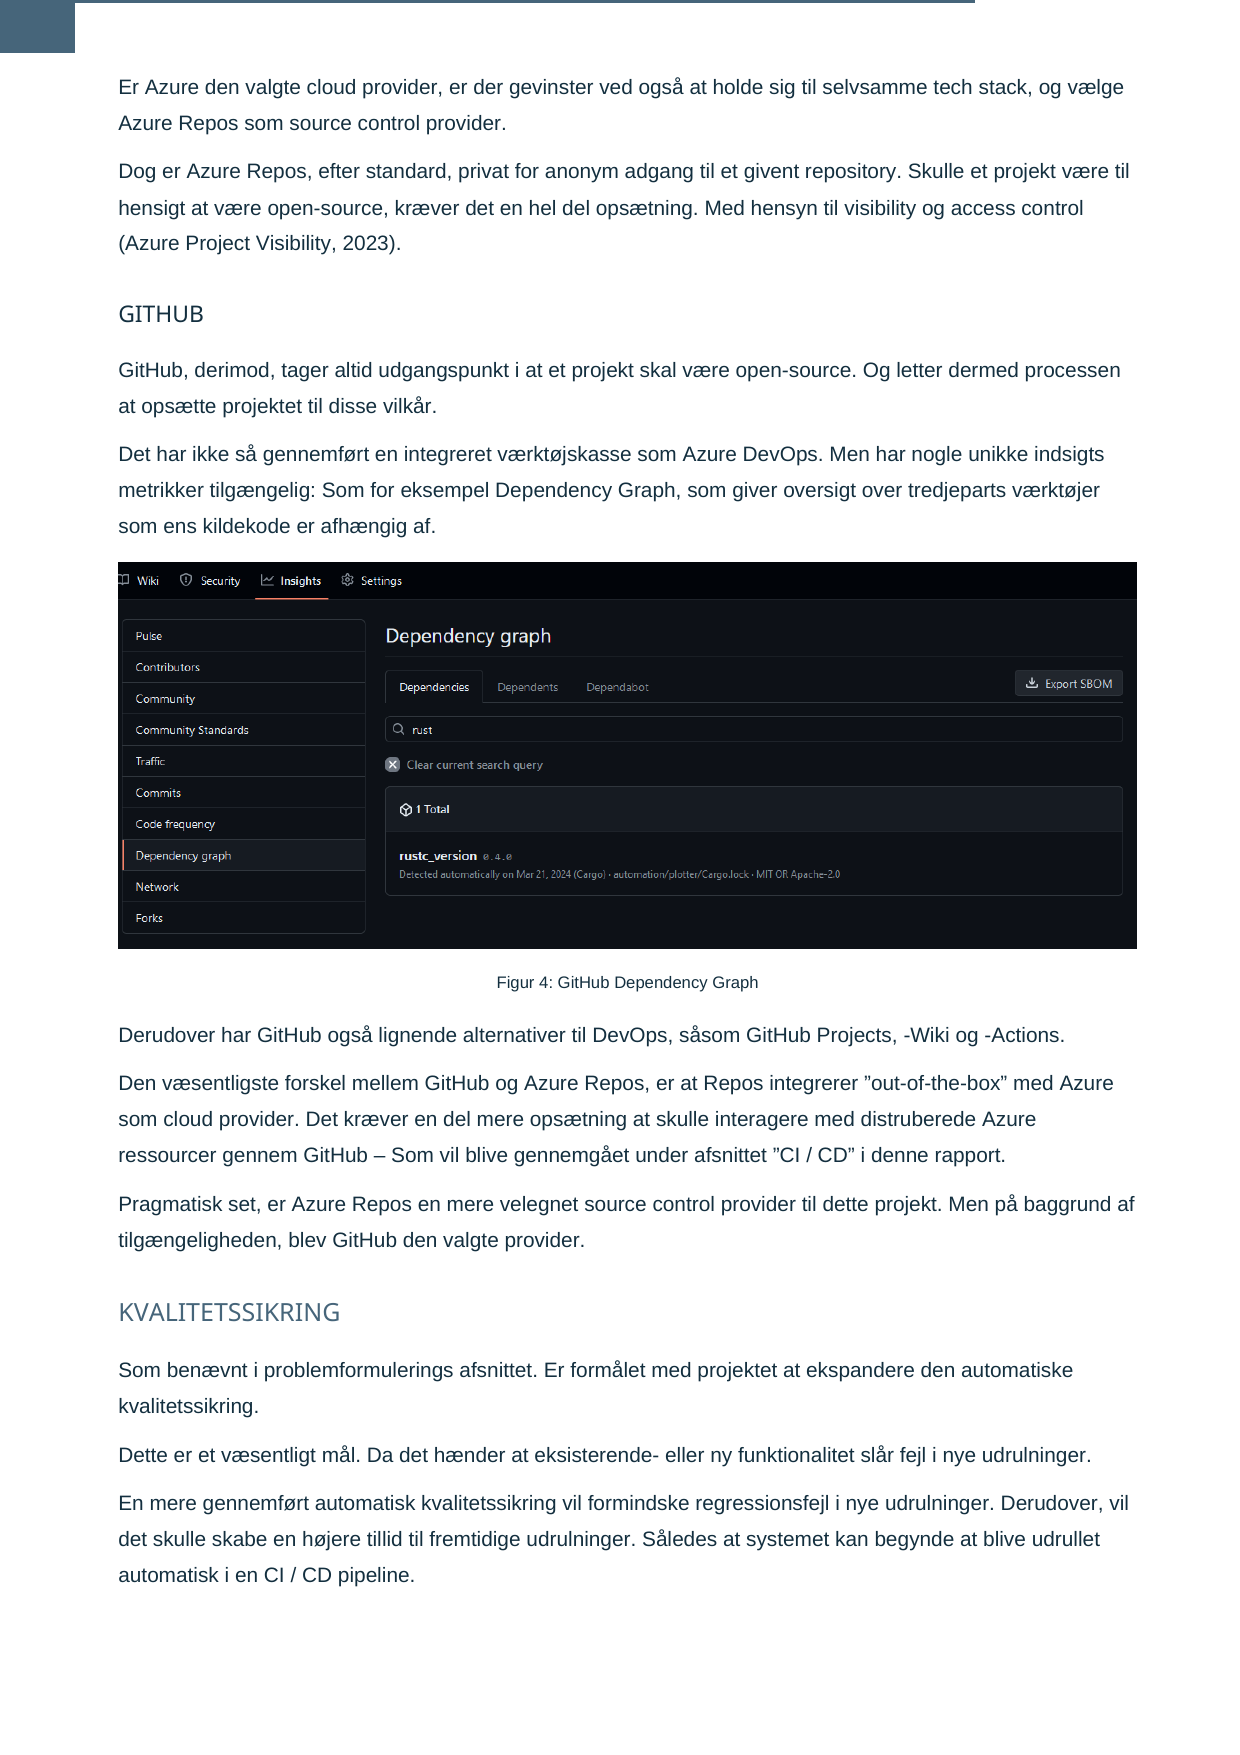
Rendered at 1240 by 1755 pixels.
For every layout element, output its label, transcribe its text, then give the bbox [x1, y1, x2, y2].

text Det har ikke så gennemført en integreret værktøjskasse som Azure DevOps. Men har nogle unikke indsigts metrikker tilgængelig: Som for eksempel Dependency Graph, som giver oversigt over tredjeparts værktøjer som ens kildekode er afhængig af. [118, 442, 1137, 538]
text Som benævnt i problemformulerings afsnittet. Er formålet med projektet at ekspandere den automatiske kvalitetssikring. [118, 1358, 1137, 1418]
text Pragmatisk set, er Azure Repos en mere velegnet source control provider til dette projekt. Men på baggrund af tilgængeligheden, blev GitHub den valgte provider. [118, 1192, 1137, 1251]
text Dog er Azure Repos, efter standard, privat for anonym adgang til et givent repository. Skulle et projekt være til hensigt at være open-source, kræver det en hel del opsætning. Med hensyn til visibility og access control (Azure Project Visibility, 2023). [118, 159, 1137, 255]
text GitHub, derimod, tager altid udgangspunkt i at et projekt skal være open-source. Og letter dermed processen at opsætte projektet til disse vilkår. [118, 358, 1137, 418]
text Dette er et væsentligt mål. Da det hænder at eksisterende- eller ny funktionalitet slår fejl i nye udrulninger. [118, 1443, 1137, 1467]
text Den væsentligste forskel mellem GitHub og Azure Repos, er at Repos integrerer ”out-of-the-box” med Azure som cloud provider. Det kræver en del mere opsætning at skulle interagere med distruberede Azure ressourcer gennem GitHub – Som vil blive gennemgået under afsnittet ”CI / CD” i denne rapport. [118, 1071, 1137, 1167]
text Er Azure den valgte cloud provider, er der gevinster ved også at holde sig til selvsamme tech stack, og vælge Azure Repos som source control provider. [118, 75, 1137, 135]
text Figur 4: GitHub Dependency Graph [118, 973, 1137, 992]
text Derudover har GitHub også lignende alternativer til DevOps, såsom GitHub Projects, -Wiki og -Actions. [118, 1023, 1137, 1047]
subtitle Kvalitetssikring [118, 1295, 1137, 1329]
subtitle GitHub [118, 298, 1137, 330]
text En mere gennemført automatisk kvalitetssikring vil formindske regressionsfejl i nye udrulninger. Derudover, vil det skulle skabe en højere tillid til fremtidige udrulninger. Således at systemet kan begynde at blive udrullet automatisk i en CI / CD pipeline. [118, 1491, 1137, 1587]
